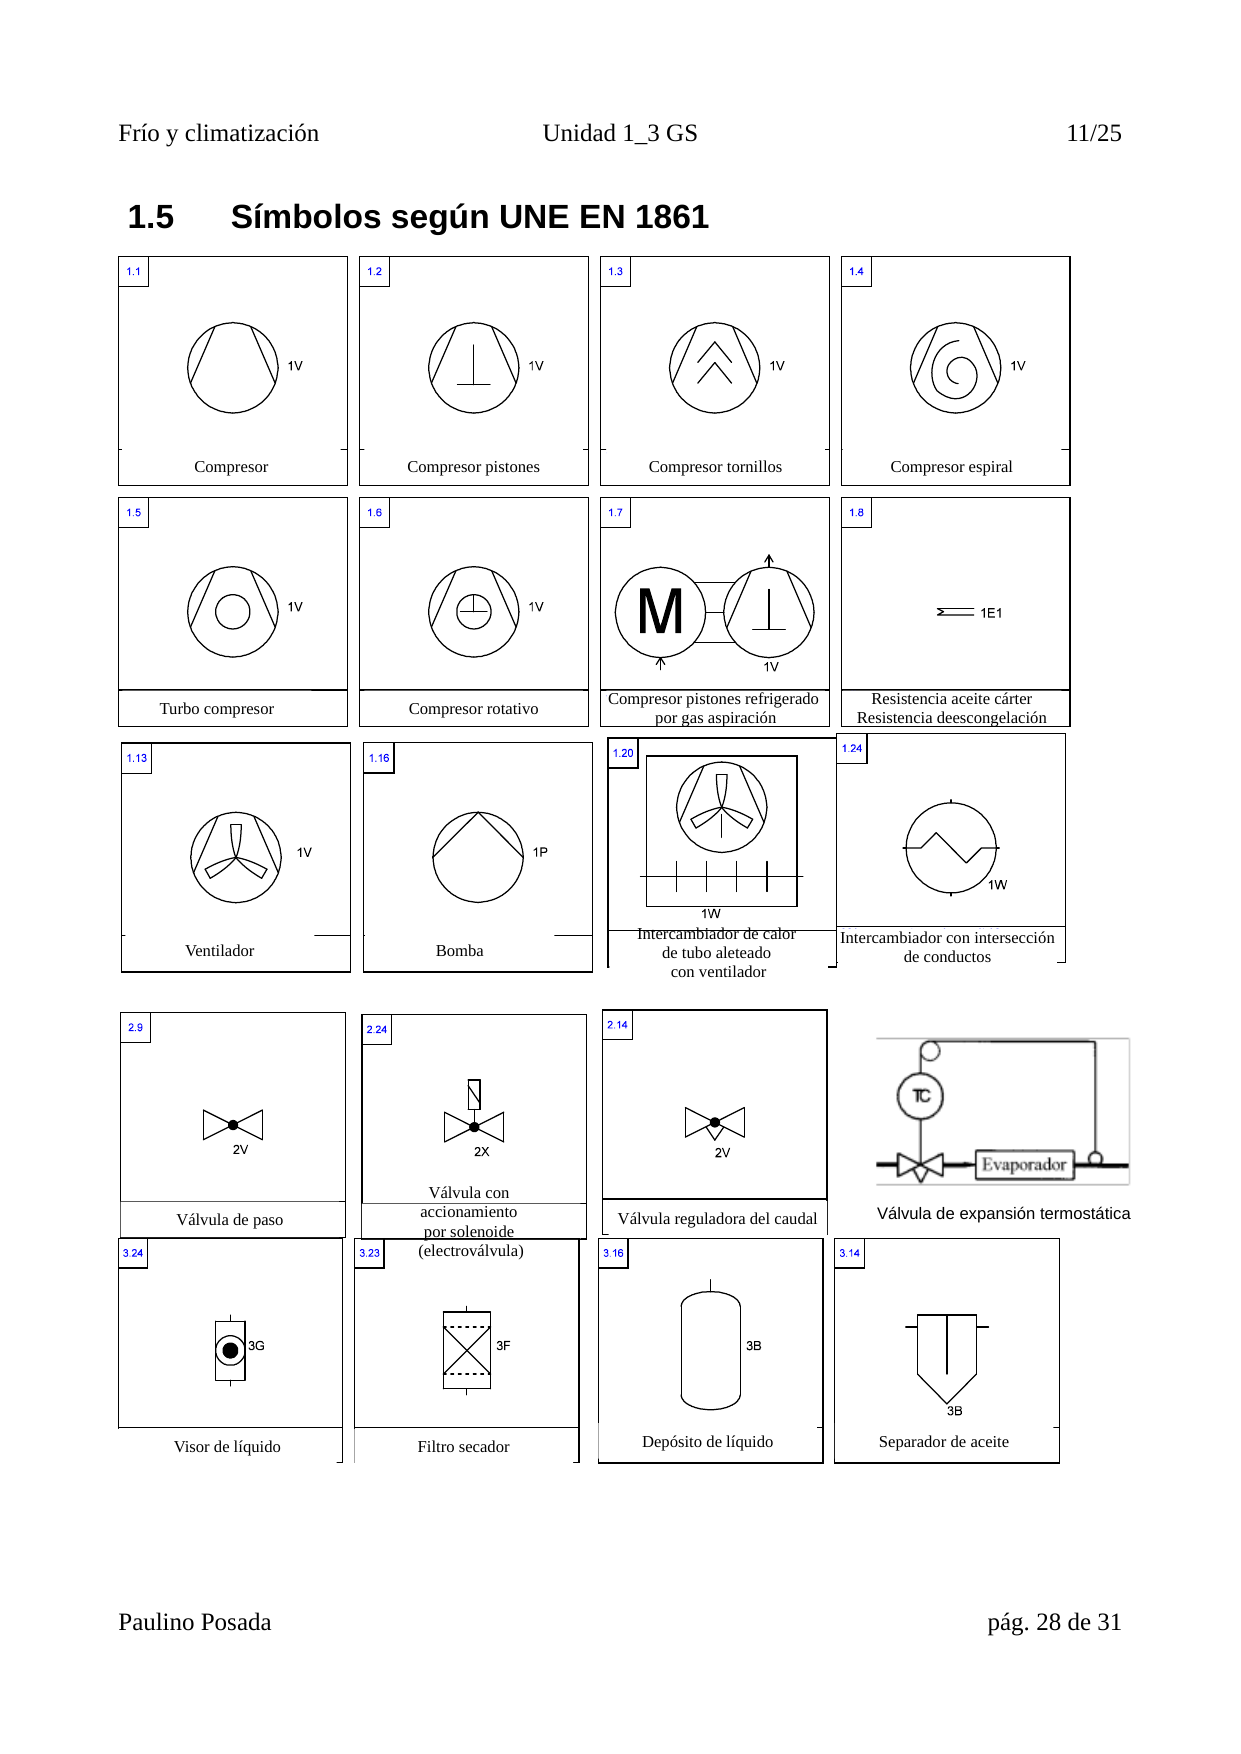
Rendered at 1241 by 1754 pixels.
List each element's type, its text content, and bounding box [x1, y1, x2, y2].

picture [864, 1027, 1140, 1200]
subtitle Símbolos según UNE EN 1861 [118, 197, 1122, 236]
